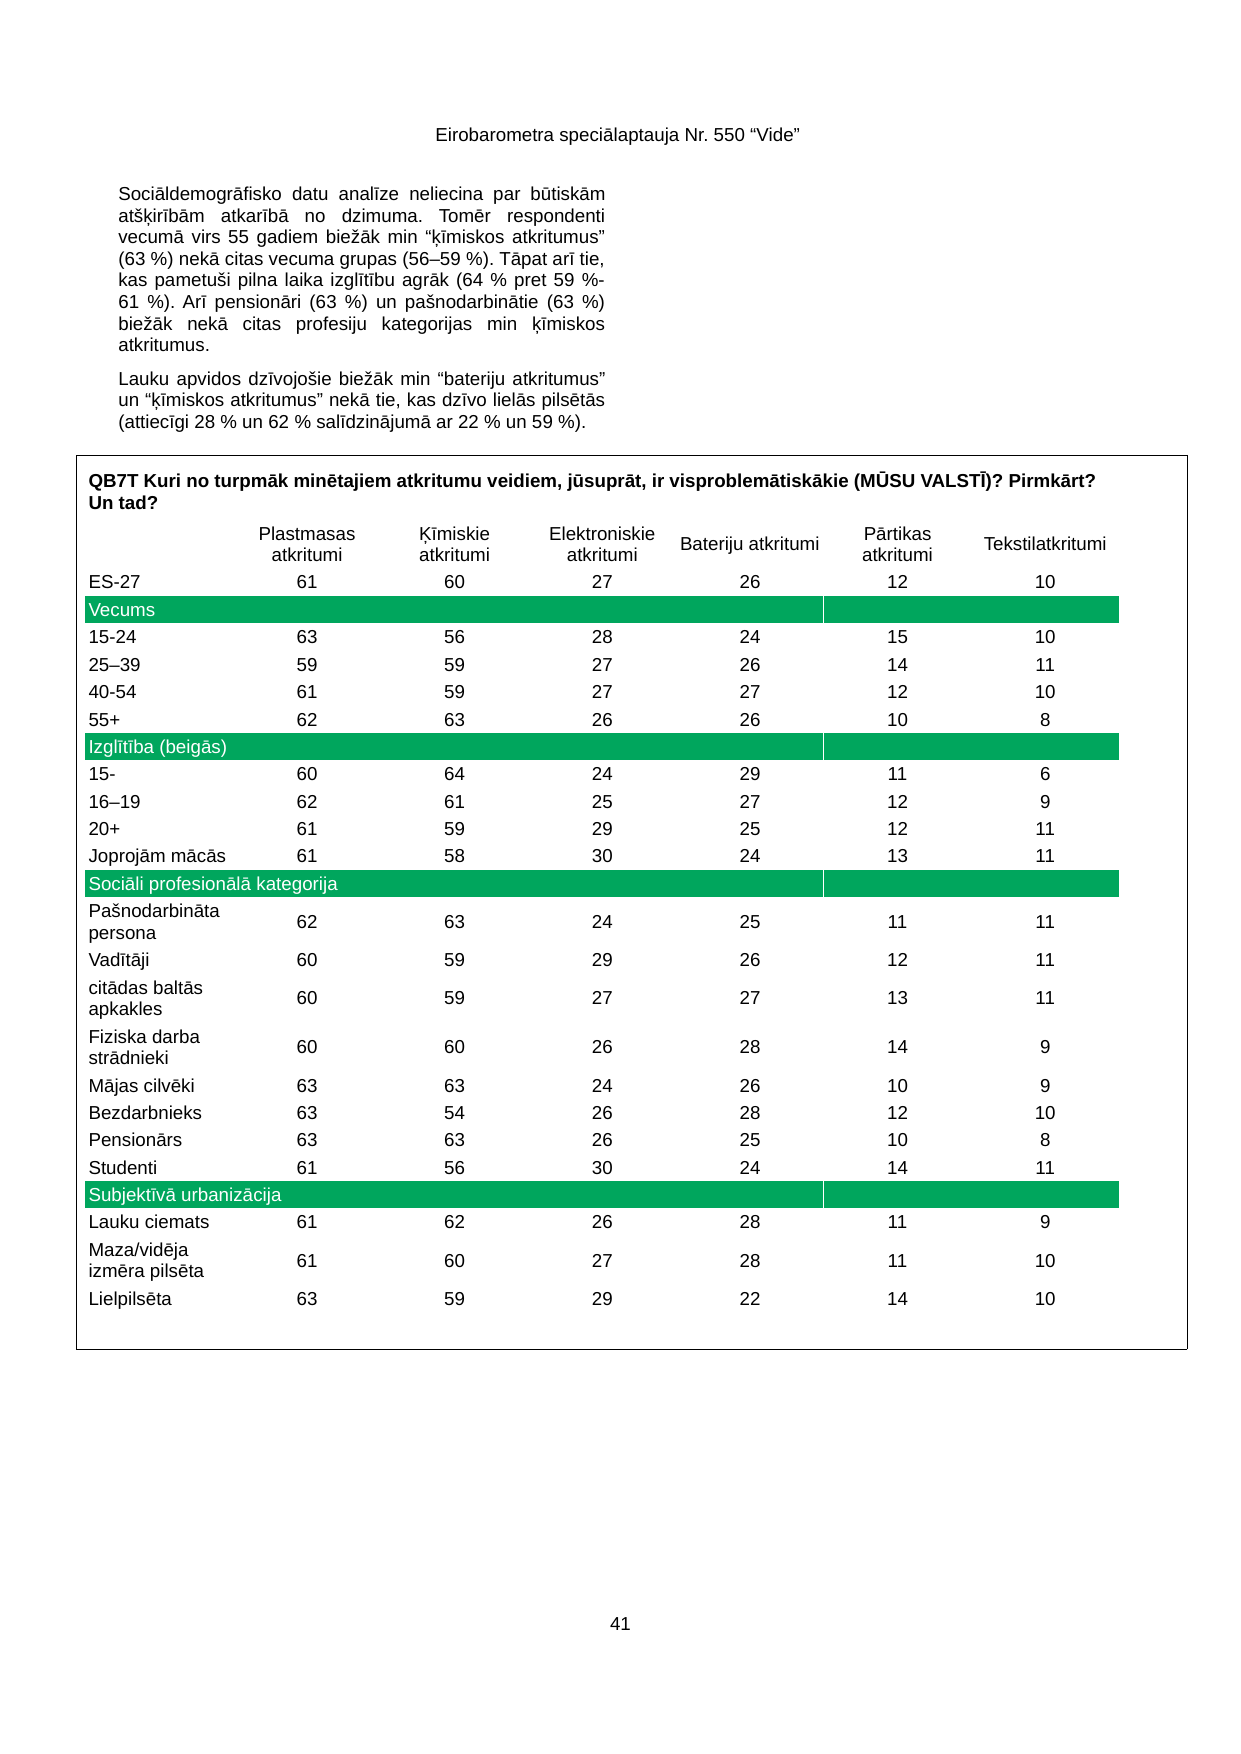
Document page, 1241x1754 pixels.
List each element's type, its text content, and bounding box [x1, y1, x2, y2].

table_cell 25 [676, 897, 823, 946]
table_cell 12 [824, 946, 971, 973]
table_cell 63 [381, 897, 528, 946]
table_cell 13 [824, 974, 971, 1022]
table_cell 12 [824, 815, 971, 842]
table_cell 24 [676, 623, 823, 651]
table_cell [824, 1181, 971, 1208]
table_cell 30 [528, 843, 676, 870]
table_cell 10 [824, 1071, 971, 1099]
table_cell 28 [676, 1023, 823, 1071]
table_cell Plastmasas atkritumi [233, 520, 381, 568]
table_cell 61 [233, 678, 381, 705]
table_cell Lauku ciemats [85, 1209, 233, 1236]
table_cell 10 [971, 678, 1119, 705]
table_cell 60 [381, 569, 528, 596]
table_cell [85, 520, 233, 568]
table_cell [971, 733, 1119, 760]
table_cell 26 [676, 1071, 823, 1099]
table_cell 14 [824, 1285, 971, 1312]
table_cell Elektroniskie atkritumi [528, 520, 676, 568]
table_cell 29 [528, 815, 676, 842]
table_cell 64 [381, 760, 528, 788]
table_cell 62 [381, 1209, 528, 1236]
table_cell 26 [676, 569, 823, 596]
table_cell Izglītība (beigās) [85, 733, 676, 760]
table_cell citādas baltās apkakles [85, 974, 233, 1022]
table_cell 24 [528, 1071, 676, 1099]
table_cell 10 [971, 1099, 1119, 1126]
table_cell Pensionārs [85, 1126, 233, 1154]
table_cell 26 [528, 1126, 676, 1154]
table_cell 10 [971, 623, 1119, 651]
table_cell 9 [971, 1071, 1119, 1099]
table_cell 12 [824, 678, 971, 705]
table_cell Fiziska darba strādnieki [85, 1023, 233, 1071]
table_cell 6 [971, 760, 1119, 788]
table_cell 59 [381, 1285, 528, 1312]
table_cell 26 [528, 1209, 676, 1236]
table_cell 63 [233, 1126, 381, 1154]
table_cell 63 [233, 623, 381, 651]
table_cell Vadītāji [85, 946, 233, 973]
table_cell 16–19 [85, 788, 233, 815]
table_cell 11 [971, 1154, 1119, 1181]
table_cell 9 [971, 788, 1119, 815]
table_cell 26 [676, 651, 823, 678]
table_cell 63 [381, 705, 528, 733]
table_cell 54 [381, 1099, 528, 1126]
table_cell 15-24 [85, 623, 233, 651]
table_cell 63 [233, 1071, 381, 1099]
table_cell 61 [233, 1154, 381, 1181]
table_header QB7T Kuri no turpmāk minētajiem atkritumu veidiem, jūsuprāt, ir visproblemātiskākie (MŪSU VALSTĪ)? Pirmkārt? Un tad? [85, 464, 1119, 519]
table_cell [971, 870, 1119, 897]
table_cell 11 [971, 946, 1119, 973]
table_cell 62 [233, 897, 381, 946]
table_cell 11 [824, 760, 971, 788]
table_cell 10 [971, 1236, 1119, 1285]
table_cell Studenti [85, 1154, 233, 1181]
table_cell 29 [676, 760, 823, 788]
table_cell 55+ [85, 705, 233, 733]
table_cell 26 [676, 946, 823, 973]
table_cell [676, 870, 823, 897]
table_cell 25 [676, 1126, 823, 1154]
table_cell 61 [233, 815, 381, 842]
table_cell 27 [676, 974, 823, 1022]
table_cell [676, 596, 823, 623]
table_cell 56 [381, 1154, 528, 1181]
table_cell Ķīmiskie atkritumi [381, 520, 528, 568]
table_cell 59 [381, 678, 528, 705]
table_cell 62 [233, 788, 381, 815]
table_cell 58 [381, 843, 528, 870]
table_cell 60 [381, 1023, 528, 1071]
table_cell 26 [528, 705, 676, 733]
table_cell ES-27 [85, 569, 233, 596]
table_cell 63 [381, 1071, 528, 1099]
table_cell 14 [824, 651, 971, 678]
table_cell 15- [85, 760, 233, 788]
table_cell 11 [824, 897, 971, 946]
table_cell 20+ [85, 815, 233, 842]
table_cell 40-54 [85, 678, 233, 705]
table_cell 59 [381, 946, 528, 973]
table_cell 28 [676, 1209, 823, 1236]
table_cell 26 [528, 1099, 676, 1126]
table_cell 27 [528, 569, 676, 596]
table_cell Subjektīvā urbanizācija [85, 1181, 676, 1208]
table_cell 29 [528, 1285, 676, 1312]
table_cell 9 [971, 1023, 1119, 1071]
table_cell 11 [971, 974, 1119, 1022]
table_cell Maza/vidēja izmēra pilsēta [85, 1236, 233, 1285]
table_cell 60 [233, 974, 381, 1022]
table_cell 24 [676, 843, 823, 870]
table_cell 15 [824, 623, 971, 651]
table_cell 61 [233, 1236, 381, 1285]
table_cell 61 [233, 843, 381, 870]
table_cell 14 [824, 1154, 971, 1181]
table_cell [824, 596, 971, 623]
table_cell 62 [233, 705, 381, 733]
table_cell 59 [381, 815, 528, 842]
table_cell 27 [676, 788, 823, 815]
table_cell 12 [824, 569, 971, 596]
table_cell 11 [971, 651, 1119, 678]
table_cell [824, 733, 971, 760]
table_cell 26 [528, 1023, 676, 1071]
table_cell 24 [528, 897, 676, 946]
table_cell 27 [528, 974, 676, 1022]
table_cell Bezdarbnieks [85, 1099, 233, 1126]
table_cell 63 [381, 1126, 528, 1154]
table_cell 11 [971, 815, 1119, 842]
table_cell 61 [233, 1209, 381, 1236]
table_cell 10 [971, 1285, 1119, 1312]
table_cell 28 [676, 1099, 823, 1126]
table_cell 25–39 [85, 651, 233, 678]
table_cell 13 [824, 843, 971, 870]
table_cell 27 [676, 678, 823, 705]
table_cell Bateriju atkritumi [676, 520, 823, 568]
table_cell Lielpilsēta [85, 1285, 233, 1312]
table_cell 8 [971, 705, 1119, 733]
table_cell 60 [233, 760, 381, 788]
table_cell [824, 870, 971, 897]
table_cell 28 [676, 1236, 823, 1285]
table_cell 12 [824, 1099, 971, 1126]
table_cell 22 [676, 1285, 823, 1312]
table_cell Pašnodarbināta persona [85, 897, 233, 946]
table_cell 9 [971, 1209, 1119, 1236]
text Lauku apvidos dzīvojošie biežāk min “bateriju atkritumus” un “ķīmiskos atkritumus” nekā tie, kas dzīvo lielās pilsētās (attiecīgi 28 % un 62 % salīdzinājumā ar 22 % un 59 %). [118, 367, 605, 432]
table_cell [971, 596, 1119, 623]
table_cell 63 [233, 1099, 381, 1126]
table_cell 26 [676, 705, 823, 733]
table_cell 30 [528, 1154, 676, 1181]
table_cell 11 [824, 1236, 971, 1285]
table_cell 14 [824, 1023, 971, 1071]
table_cell 11 [971, 843, 1119, 870]
table_cell Tekstilatkritumi [971, 520, 1119, 568]
table_cell 56 [381, 623, 528, 651]
table_cell Joprojām mācās [85, 843, 233, 870]
table_cell 27 [528, 678, 676, 705]
table_cell 8 [971, 1126, 1119, 1154]
table_cell 10 [824, 705, 971, 733]
table_cell 27 [528, 651, 676, 678]
table_cell 27 [528, 1236, 676, 1285]
table_cell Mājas cilvēki [85, 1071, 233, 1099]
table_cell 10 [824, 1126, 971, 1154]
table_cell 24 [528, 760, 676, 788]
table_cell 61 [381, 788, 528, 815]
table_cell 59 [381, 651, 528, 678]
table_cell 25 [528, 788, 676, 815]
table_cell Vecums [85, 596, 676, 623]
table_cell 12 [824, 788, 971, 815]
table_cell 24 [676, 1154, 823, 1181]
table_cell 11 [824, 1209, 971, 1236]
table_cell Pārtikas atkritumi [824, 520, 971, 568]
table_cell [676, 1181, 823, 1208]
table_cell [971, 1181, 1119, 1208]
table_cell 11 [971, 897, 1119, 946]
table_cell 60 [233, 1023, 381, 1071]
table_cell 29 [528, 946, 676, 973]
table_cell 60 [233, 946, 381, 973]
table_cell 25 [676, 815, 823, 842]
table_cell 28 [528, 623, 676, 651]
table_cell 60 [381, 1236, 528, 1285]
table_cell Sociāli profesionālā kategorija [85, 870, 676, 897]
table_cell 59 [233, 651, 381, 678]
table_cell 10 [971, 569, 1119, 596]
table_cell 59 [381, 974, 528, 1022]
table_cell 63 [233, 1285, 381, 1312]
table_cell [676, 733, 823, 760]
text Sociāldemogrāfisko datu analīze neliecina par būtiskām atšķirībām atkarībā no dzimuma. Tomēr respondenti vecumā virs 55 gadiem biežāk min “ķīmiskos atkritumus” (63 %) nekā citas vecuma grupas (56–59 %). Tāpat arī tie, kas pametuši pilna laika izglītību agrāk (64 % pret 59 %-61 %). Arī pensionāri (63 %) un pašnodarbinātie (63 %) biežāk nekā citas profesiju kategorijas min ķīmiskos atkritumus. [118, 183, 605, 356]
table_cell 61 [233, 569, 381, 596]
